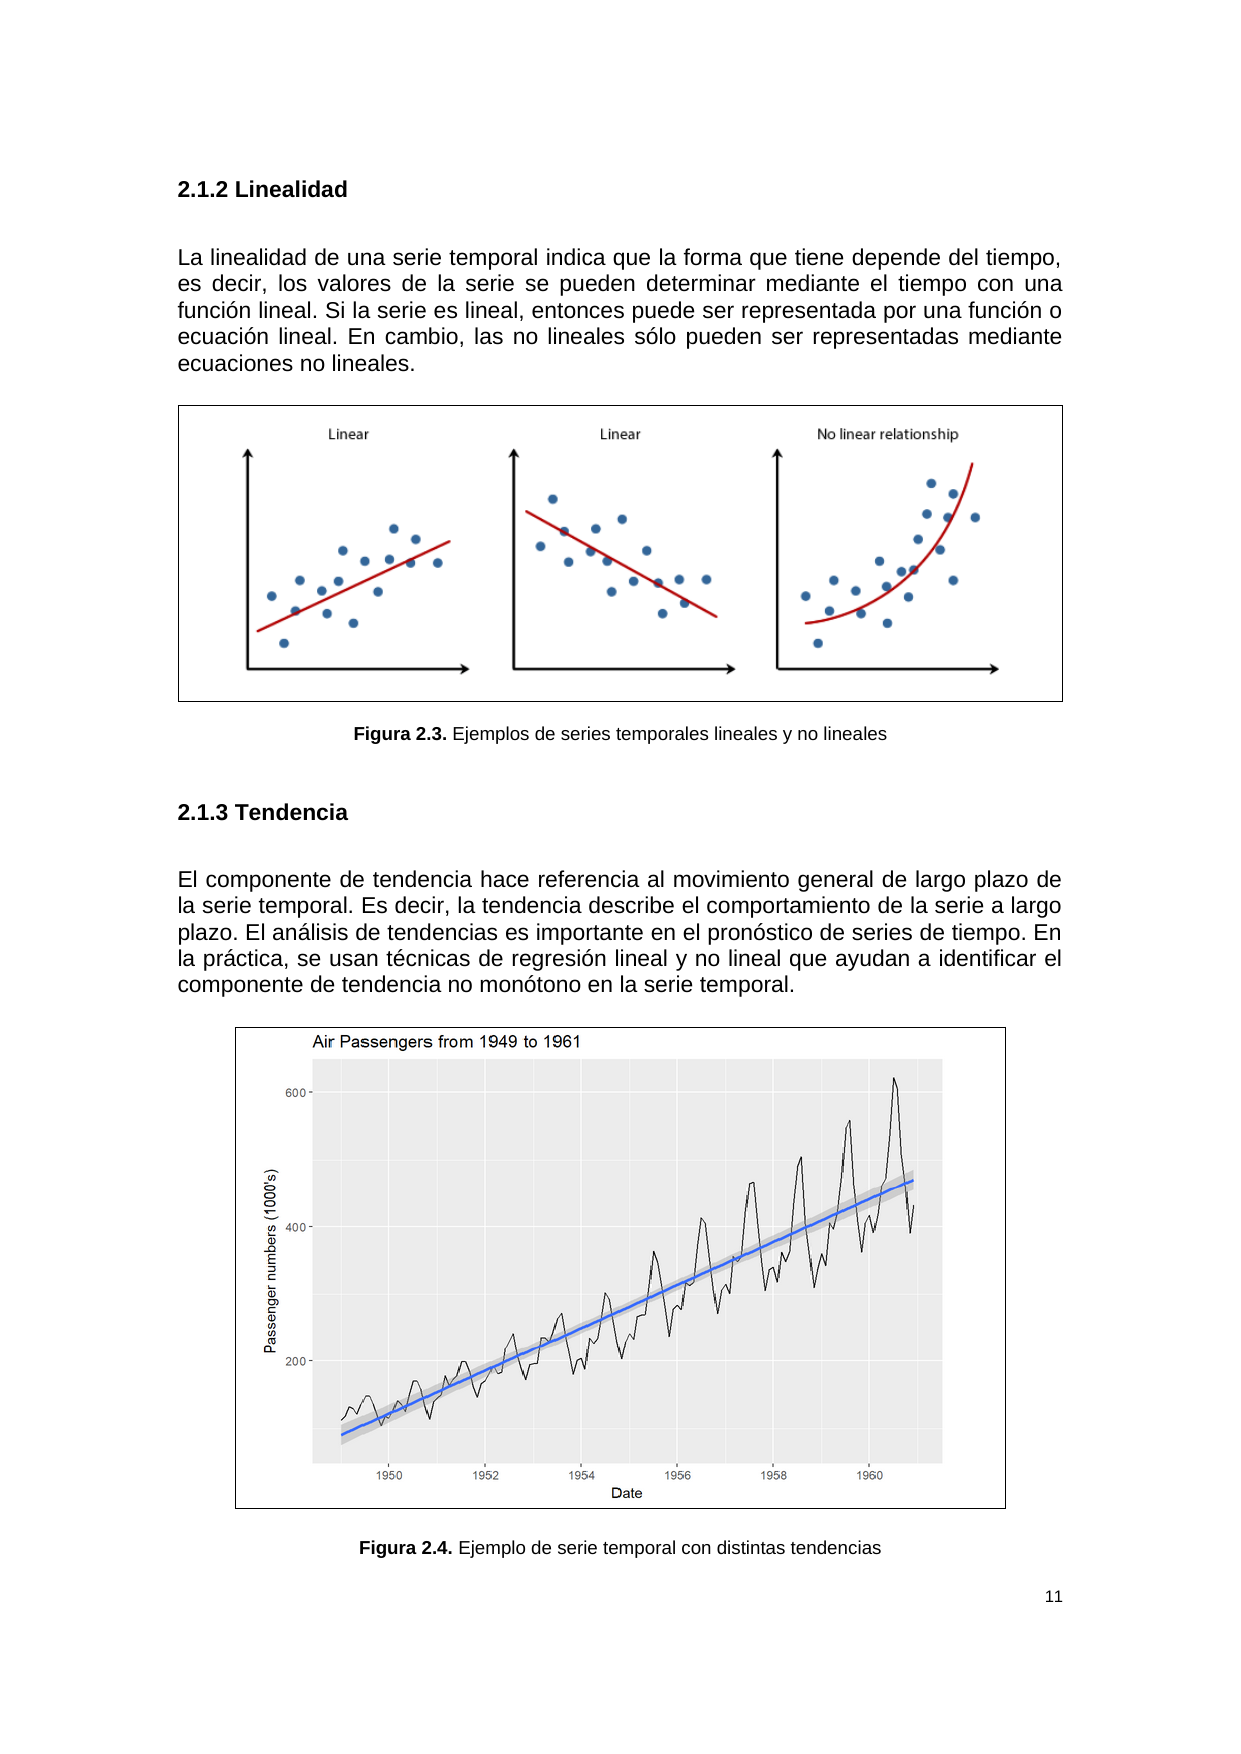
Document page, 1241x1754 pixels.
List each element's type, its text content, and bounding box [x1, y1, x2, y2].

text El componente de tendencia hace referencia al movimiento general de largo plazo de la serie temporal. Es decir, la tendencia describe el comportamiento de la serie a largo plazo. El análisis de tendencias es importante en el pronóstico de series de tiempo. En la práctica, se usan técnicas de regresión lineal y no lineal que ayudan a identificar el componente de tendencia no monótono en la serie temporal. [177, 866, 1063, 998]
text Figura 2.3. Ejemplos de series temporales lineales y no lineales [177, 406, 1063, 745]
subtitle 2.1.3 Tendencia [177, 798, 1063, 825]
picture [236, 1028, 1004, 1507]
subtitle 2.1.2 Linealidad [177, 176, 1063, 203]
text La linealidad de una serie temporal indica que la forma que tiene depende del tiempo, es decir, los valores de la serie se pueden determinar mediante el tiempo con una función lineal. Si la serie es lineal, entonces puede ser representada por una función o ecuación lineal. En cambio, las no lineales sólo pueden ser representadas mediante ecuaciones no lineales. [177, 244, 1063, 376]
text Figura 2.4. Ejemplo de serie temporal con distintas tendencias [177, 1537, 1063, 1559]
